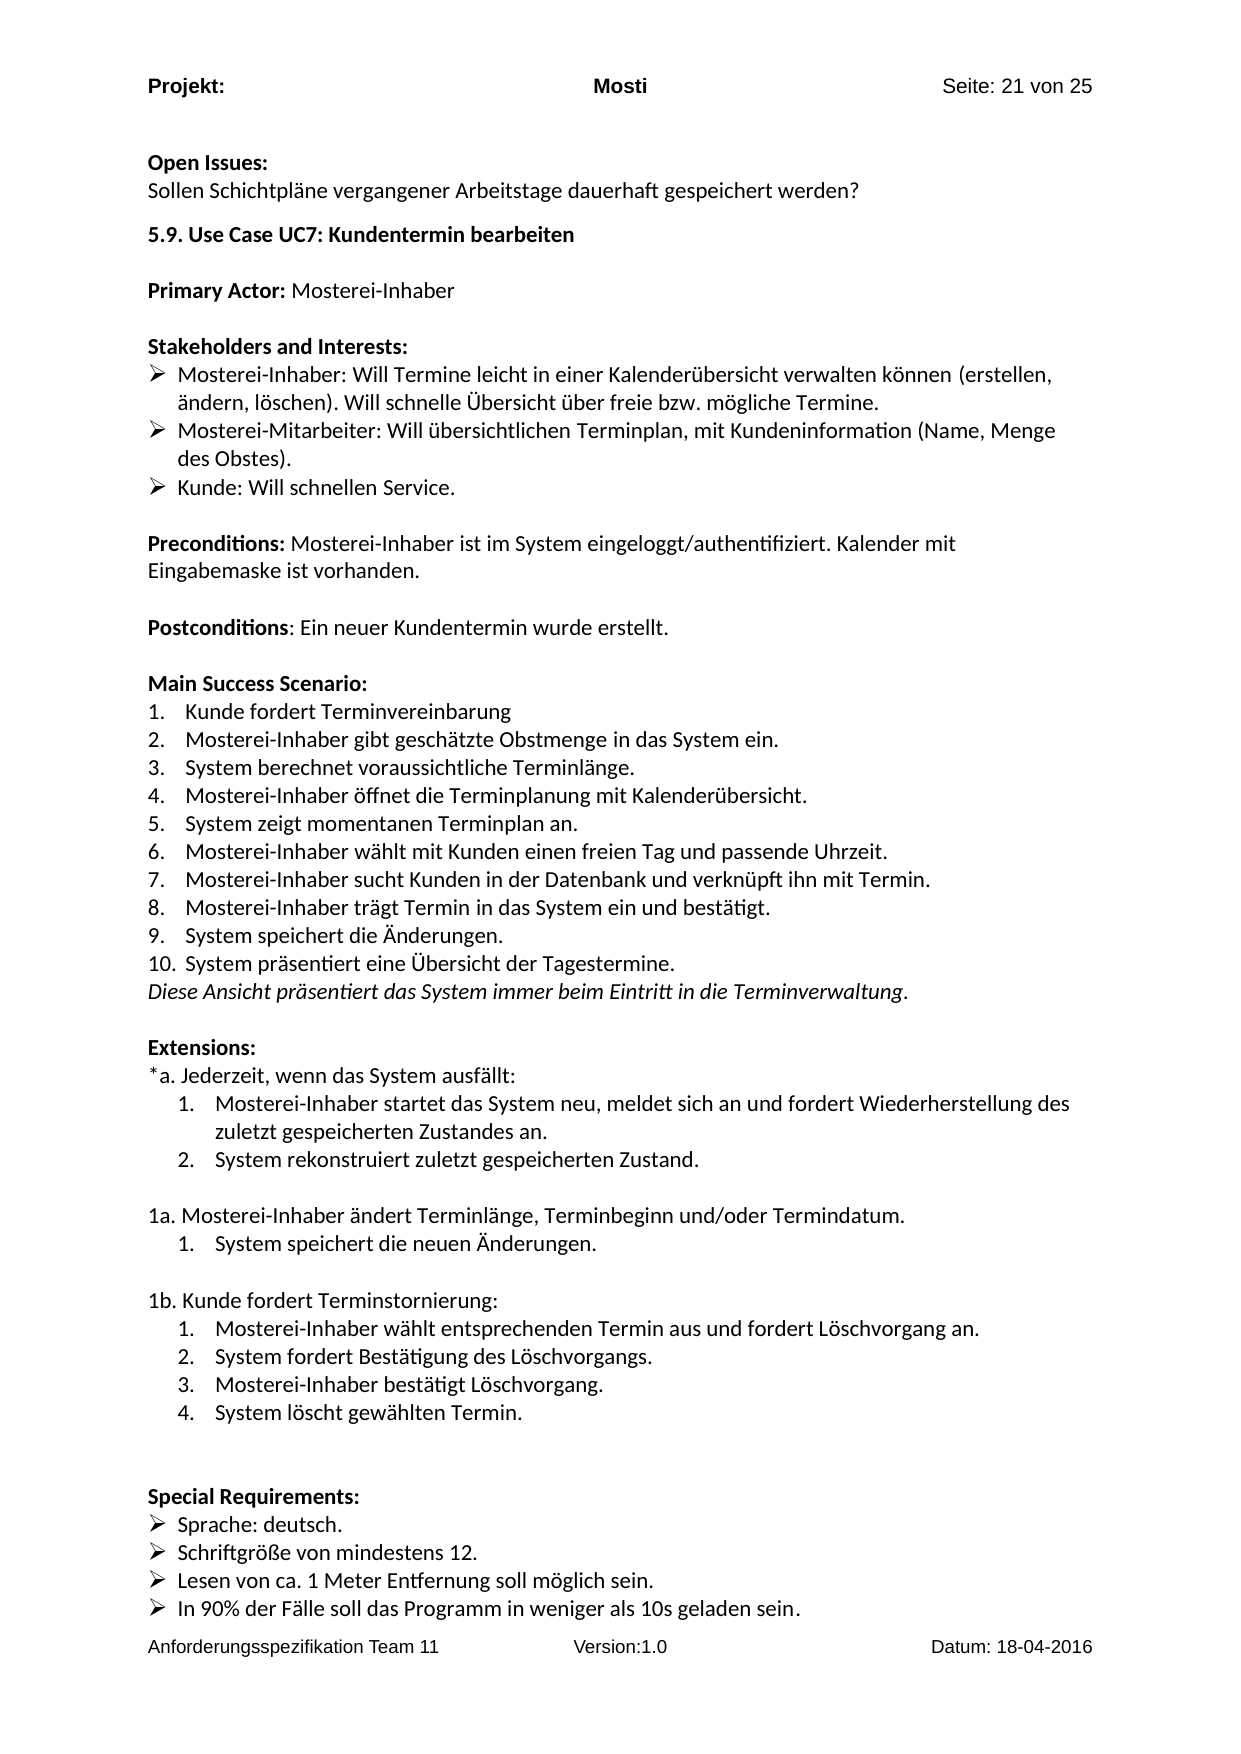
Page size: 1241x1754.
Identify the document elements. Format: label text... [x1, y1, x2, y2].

text Primary Actor: Mosterei-Inhaber [148, 276, 1092, 304]
list Mosterei-Mitarbeiter: Will übersichtlichen Terminplan, mit Kundeninformation (Name, Menge des Obstes). [148, 417, 1092, 473]
list System berechnet voraussichtliche Terminlänge. [148, 753, 1092, 781]
text 1b. Kunde fordert Terminstornierung: [148, 1286, 1092, 1314]
list System speichert die neuen Änderungen. [177, 1229, 1092, 1257]
list Mosterei-Inhaber trägt Termin in das System ein und bestätigt. [148, 893, 1092, 921]
list Mosterei-Inhaber: Will Termine leicht in einer Kalenderübersicht verwalten können (erstellen, ändern, löschen). Will schnelle Übersicht über freie bzw. mögliche Termine. [148, 361, 1092, 417]
list Mosterei-Inhaber gibt geschätzte Obstmenge in das System ein. [148, 725, 1092, 753]
subtitle 5.9. Use Case UC7: Kundentermin bearbeiten [148, 220, 1092, 248]
list System präsentiert eine Übersicht der Tagestermine. [148, 949, 1092, 977]
text Diese Ansicht präsentiert das System immer beim Eintritt in die Terminverwaltung. [148, 977, 1092, 1005]
list Sprache: deutsch. [148, 1510, 1092, 1538]
text Postconditions: Ein neuer Kundentermin wurde erstellt. [148, 613, 1092, 641]
list System fordert Bestätigung des Löschvorgangs. [177, 1342, 1092, 1370]
text Open Issues: [148, 148, 1092, 176]
text Stakeholders and Interests: [148, 332, 1092, 361]
list Mosterei-Inhaber wählt mit Kunden einen freien Tag und passende Uhrzeit. [148, 837, 1092, 865]
list Mosterei-Inhaber wählt entsprechenden Termin aus und fordert Löschvorgang an. [177, 1314, 1092, 1342]
list System speichert die Änderungen. [148, 921, 1092, 949]
list System löscht gewählten Termin. [177, 1398, 1092, 1426]
list Mosterei-Inhaber startet das System neu, meldet sich an und fordert Wiederherstellung des zuletzt gespeicherten Zustandes an. [177, 1089, 1092, 1145]
list Lesen von ca. 1 Meter Entfernung soll möglich sein. [148, 1566, 1092, 1594]
list Mosterei-Inhaber bestätigt Löschvorgang. [177, 1370, 1092, 1398]
text Special Requirements: [148, 1482, 1092, 1510]
list Schriftgröße von mindestens 12. [148, 1538, 1092, 1566]
text Preconditions: Mosterei-Inhaber ist im System eingeloggt/authentifiziert. Kalender mit Eingabemaske ist vorhanden. [148, 529, 1092, 585]
text Sollen Schichtpläne vergangener Arbeitstage dauerhaft gespeichert werden? [148, 176, 1092, 204]
list Mosterei-Inhaber sucht Kunden in der Datenbank und verknüpft ihn mit Termin. [148, 865, 1092, 893]
text *a. Jederzeit, wenn das System ausfällt: [148, 1061, 1092, 1089]
list System rekonstruiert zuletzt gespeicherten Zustand. [177, 1145, 1092, 1173]
list In 90% der Fälle soll das Programm in weniger als 10s geladen sein. [148, 1594, 1092, 1622]
text 1a. Mosterei-Inhaber ändert Terminlänge, Terminbeginn und/oder Termindatum. [148, 1201, 1092, 1229]
text Extensions: [148, 1033, 1092, 1061]
list Kunde: Will schnellen Service. [148, 473, 1092, 501]
text Main Success Scenario: [148, 669, 1092, 697]
list Kunde fordert Terminvereinbarung [148, 697, 1092, 725]
list System zeigt momentanen Terminplan an. [148, 809, 1092, 837]
list Mosterei-Inhaber öffnet die Terminplanung mit Kalenderübersicht. [148, 781, 1092, 809]
